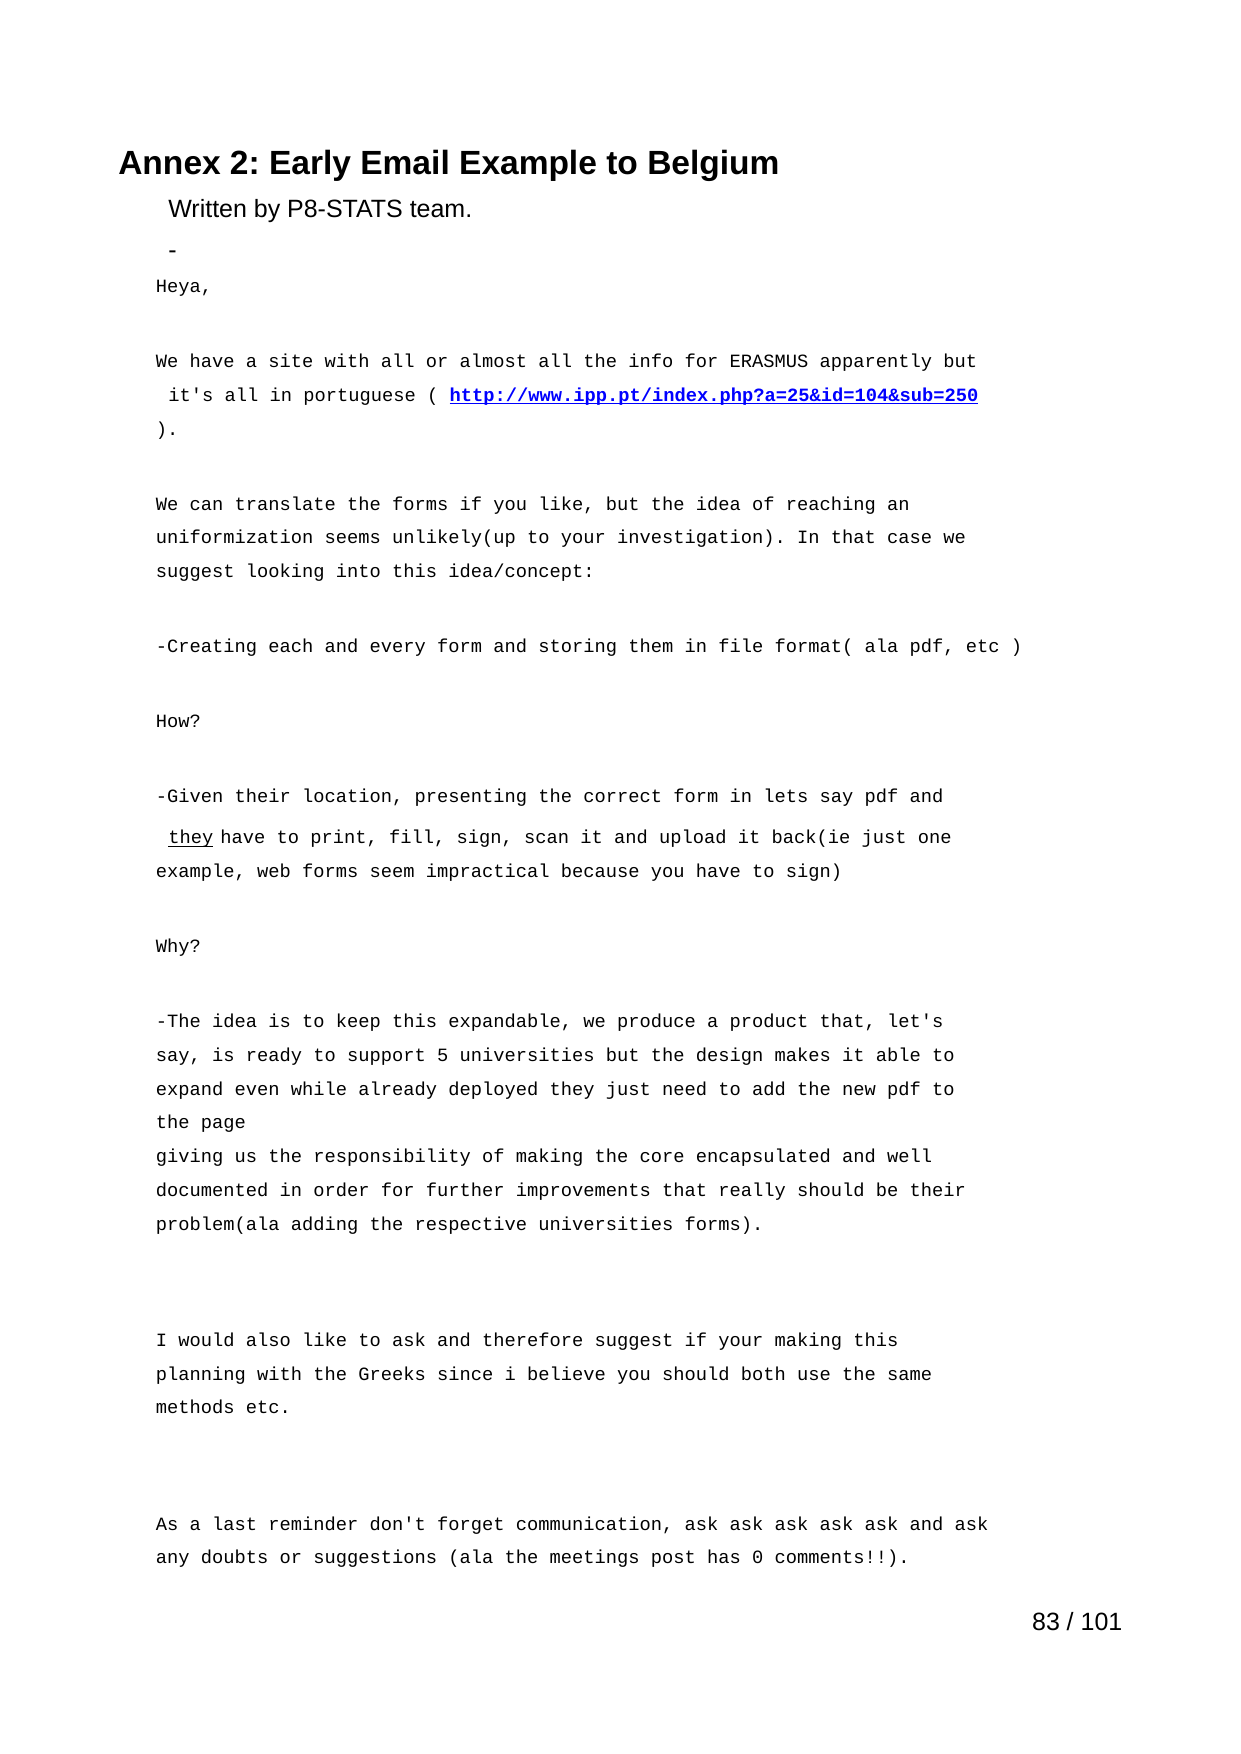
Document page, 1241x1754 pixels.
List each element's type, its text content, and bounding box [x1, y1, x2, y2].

text Written by P8-STATS team. [118, 194, 1122, 223]
text uniformization seems unlikely(up to your investigation). In that case we [118, 528, 1122, 549]
text ). [118, 419, 1122, 441]
text say, is ready to support 5 universities but the design makes it able to [118, 1046, 1122, 1067]
text problem(ala adding the respective universities forms). [118, 1214, 1122, 1236]
text any doubts or suggestions (ala the meetings post has 0 comments!!). [118, 1548, 1122, 1569]
text planning with the Greeks since i believe you should both use the same [118, 1364, 1122, 1386]
text suggest looking into this idea/concept: [118, 562, 1122, 583]
text giving us the responsibility of making the core encapsulated and well [118, 1147, 1122, 1168]
subtitle Annex 2: Early Email Example to Belgium [118, 143, 1122, 182]
text As a last reminder don't forget communication, ask ask ask ask ask and ask [118, 1514, 1122, 1536]
text methods etc. [118, 1398, 1122, 1419]
text -Creating each and every form and storing them in file format( ala pdf, etc ) [118, 637, 1122, 658]
text We have a site with all or almost all the info for ERASMUS apparently but [118, 352, 1122, 373]
text How? [118, 712, 1122, 733]
text -Given their location, presenting the correct form in lets say pdf and [118, 787, 1122, 808]
text it's all in portuguese ( http://www.ipp.pt/index.php?a=25&id=104&sub=250 [118, 386, 1122, 407]
text example, web forms seem impractical because you have to sign) [118, 862, 1122, 883]
text I would also like to ask and therefore suggest if your making this [118, 1331, 1122, 1352]
text Heya, [118, 277, 1122, 298]
text Why? [118, 937, 1122, 958]
text the page [118, 1113, 1122, 1134]
text We can translate the forms if you like, but the idea of reaching an [118, 494, 1122, 516]
text -The idea is to keep this expandable, we produce a product that, let's [118, 1012, 1122, 1033]
text documented in order for further improvements that really should be their [118, 1181, 1122, 1202]
text - [118, 236, 1122, 264]
text they have to print, fill, sign, scan it and upload it back(ie just one [118, 821, 1122, 849]
text expand even while already deployed they just need to add the new pdf to [118, 1079, 1122, 1101]
